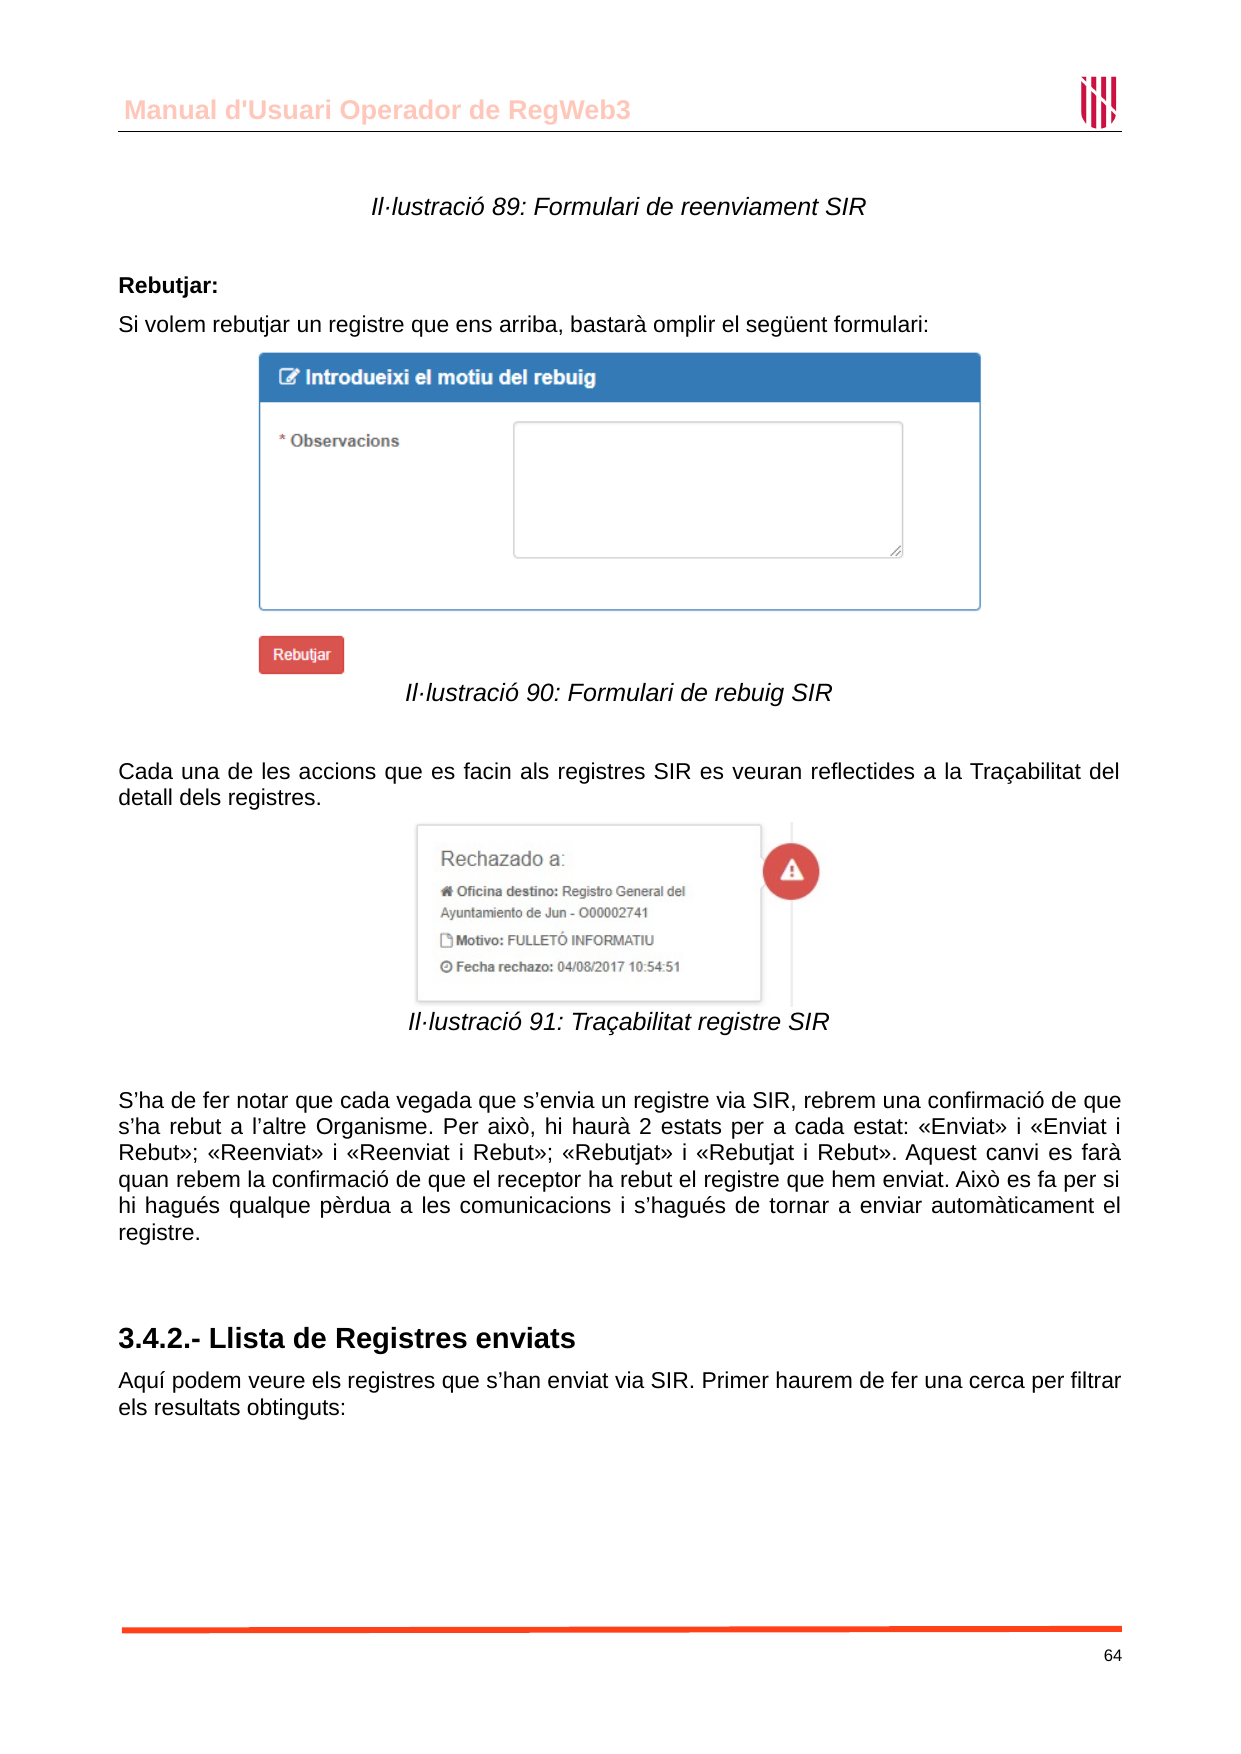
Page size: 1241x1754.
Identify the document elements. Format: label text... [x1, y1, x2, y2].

text Rebutjar: [118, 272, 1122, 298]
text Cada una de les accions que es facin als registres SIR es veuran reflectides a la Traçabilitat del detall dels registres. [118, 758, 1122, 810]
list Il·lustració 89: Formulari de reenviament SIR [118, 192, 1122, 221]
picture [254, 350, 986, 678]
list Il·lustració 90: Formulari de rebuig SIR [118, 678, 1122, 706]
list Il·lustració 91: Traçabilitat registre SIR [118, 1007, 1122, 1035]
picture [1078, 74, 1119, 130]
picture [413, 822, 827, 1007]
text Si volem rebutjar un registre que ens arriba, bastarà omplir el següent formulari: [118, 311, 1122, 337]
text Aquí podem veure els registres que s’han enviat via SIR. Primer haurem de fer una cerca per filtrar els resultats obtinguts: [118, 1367, 1122, 1420]
text S’ha de fer notar que cada vegada que s’envia un registre via SIR, rebrem una confirmació de que s’ha rebut a l’altre Organisme. Per això, hi haurà 2 estats per a cada estat: «Enviat» i «Enviat i Rebut»; «Reenviat» i «Reenviat i Rebut»; «Rebutjat» i «Rebutjat i Rebut». Aquest canvi es farà quan rebem la confirmació de que el receptor ha rebut el registre que hem enviat. Això es fa per si hi hagués qualque pèrdua a les comunicacions i s’hagués de tornar a enviar automàticament el registre. [118, 1087, 1122, 1245]
subtitle Llista de Registres enviats [118, 1321, 1122, 1355]
